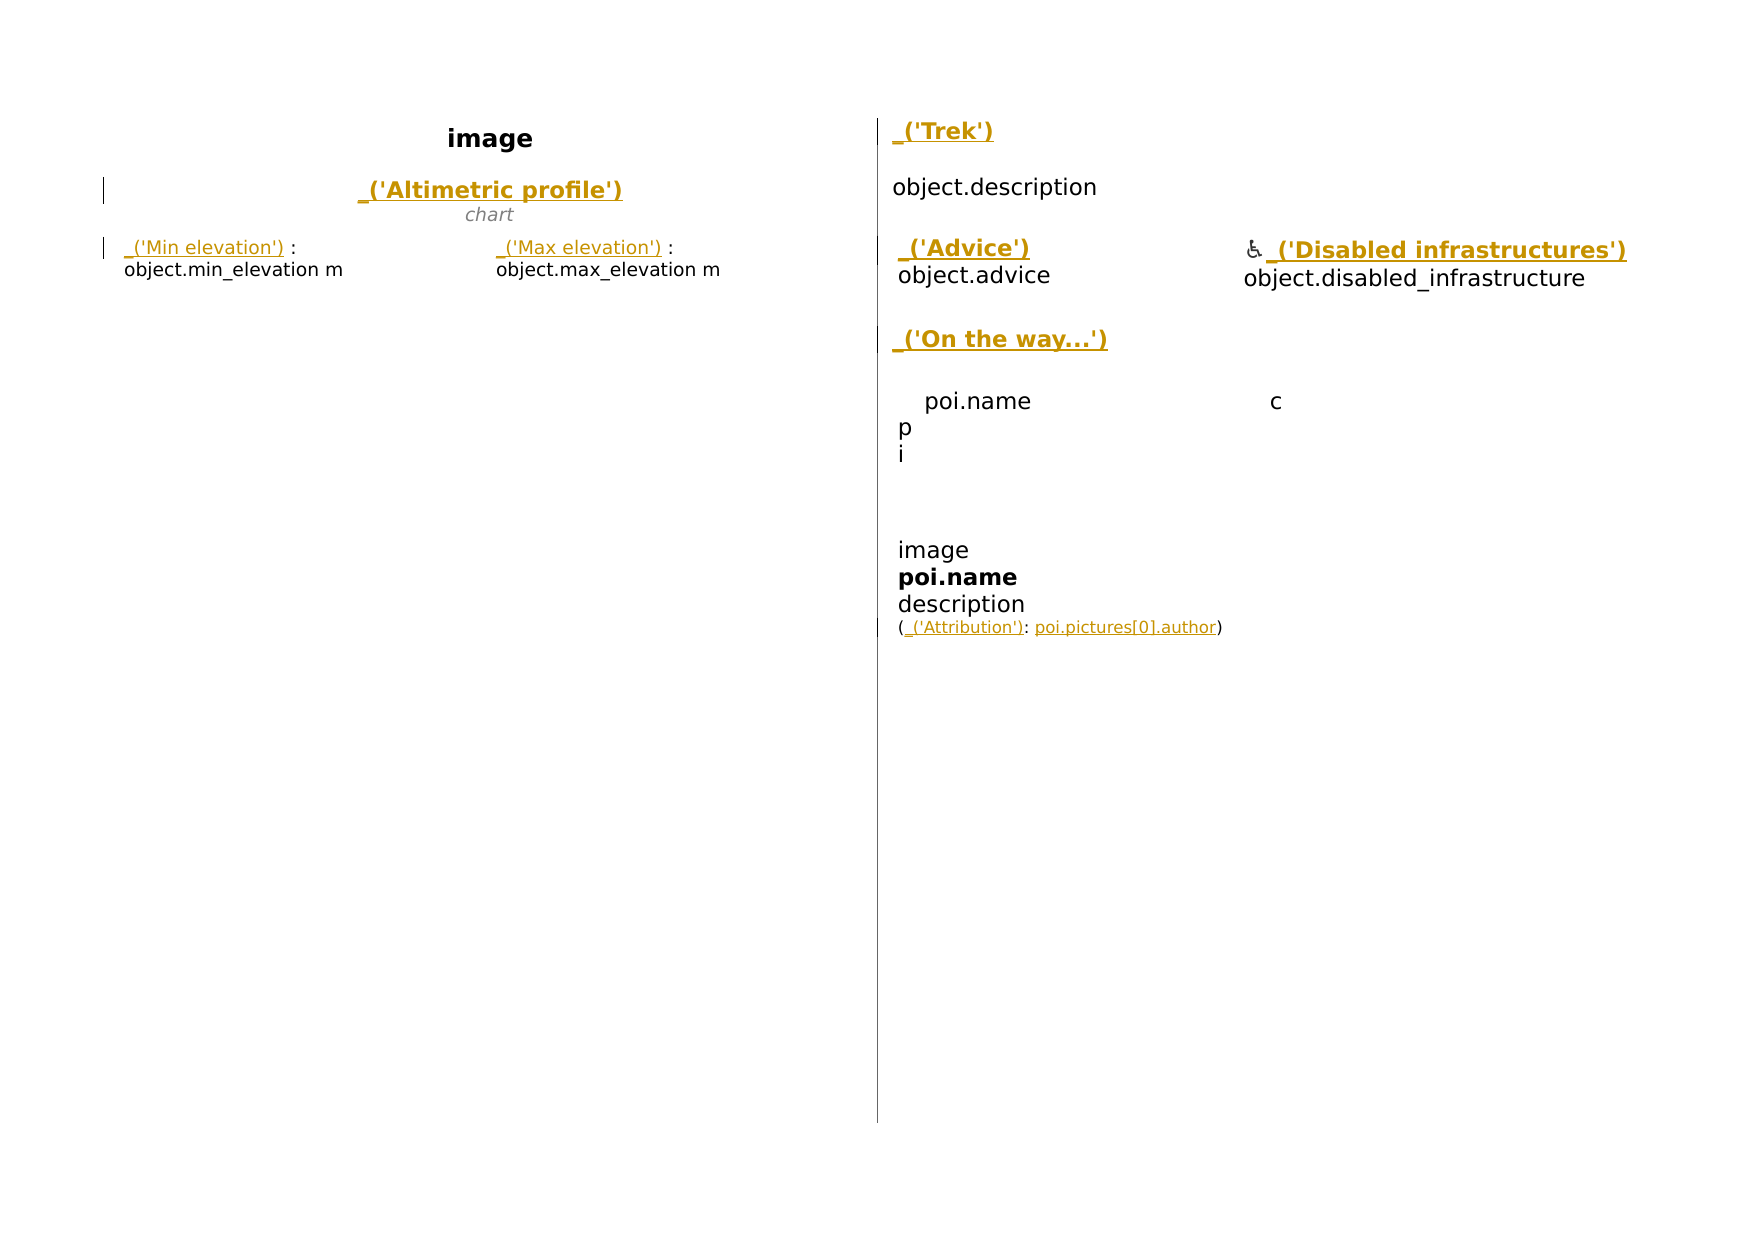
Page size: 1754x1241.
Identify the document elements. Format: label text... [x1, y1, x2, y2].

table_header c [1264, 382, 1290, 420]
table_header image [118, 118, 862, 171]
table_header [1290, 382, 1636, 420]
text object.description [892, 174, 1636, 201]
text _('Trek') [892, 118, 1636, 145]
table_header image poi.name description (_('Attribution'): poi.pictures[0].author) [892, 532, 1636, 677]
table_cell _('Min elevation') : object.min_elevation m [118, 231, 490, 286]
table_header poi.name [919, 382, 1264, 473]
table_cell _('Max elevation') : object.max_elevation m [490, 231, 862, 286]
table_cell _('Altimetric profile') chart [118, 171, 862, 231]
table_header ♿_('Disabled infrastructures') object.disabled_infrastructure [1238, 230, 1636, 297]
table_header _('Advice') object.advice [892, 230, 1238, 297]
text _('On the way...') [892, 326, 1636, 353]
table_header pi [892, 382, 918, 473]
